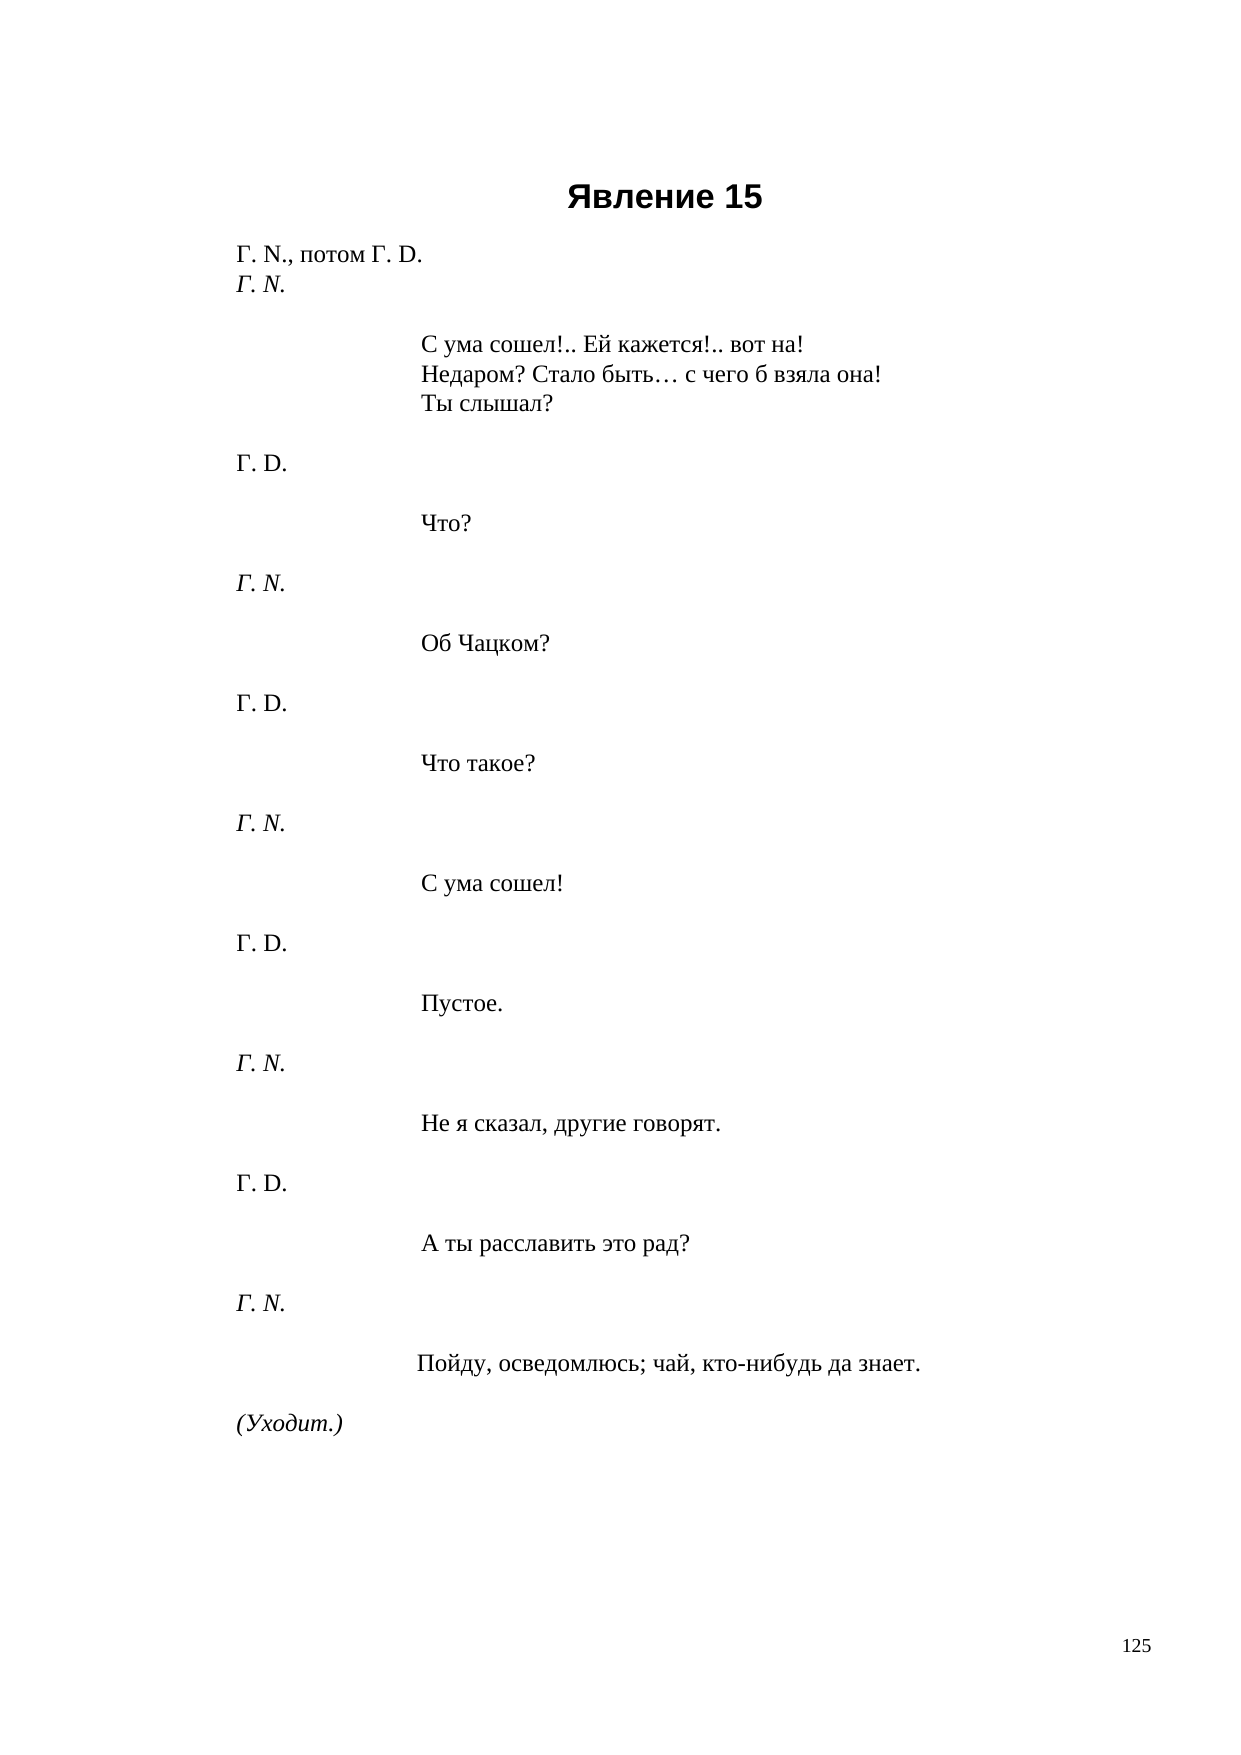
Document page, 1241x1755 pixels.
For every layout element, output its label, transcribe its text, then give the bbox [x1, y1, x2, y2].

text Что? [421, 508, 1168, 537]
text С ума сошел!.. Ей кажется!.. вот на! Недаром? Стало быть… с чего б взяла она! Ты слышал? [421, 329, 893, 417]
text Пустое. [421, 988, 1168, 1017]
text Что такое? [421, 748, 1168, 777]
text Пойду, осведомлюсь; чай, кто-нибудь да знает. [252, 1348, 1086, 1377]
text (Уходит.) [236, 1408, 1168, 1437]
text Г. N. [236, 568, 1168, 597]
text Г. D. [236, 688, 1168, 717]
text Г. D. [236, 448, 1168, 477]
text С ума сошел! [421, 868, 1168, 897]
text Г. D. [236, 928, 1168, 957]
text Г. N. [236, 808, 1168, 837]
text Не я сказал, другие говорят. [421, 1108, 1168, 1137]
text Г. N. [236, 1048, 1168, 1077]
text Явление 15 [252, 176, 1077, 216]
text А ты расславить это рад? [421, 1228, 1168, 1257]
text Об Чацком? [421, 628, 1168, 657]
text Г. D. [236, 1168, 1168, 1197]
text Г. N., потом Г. D. [236, 239, 1168, 268]
text Г. N. [236, 1288, 1168, 1317]
text Г. N. [236, 269, 1168, 298]
